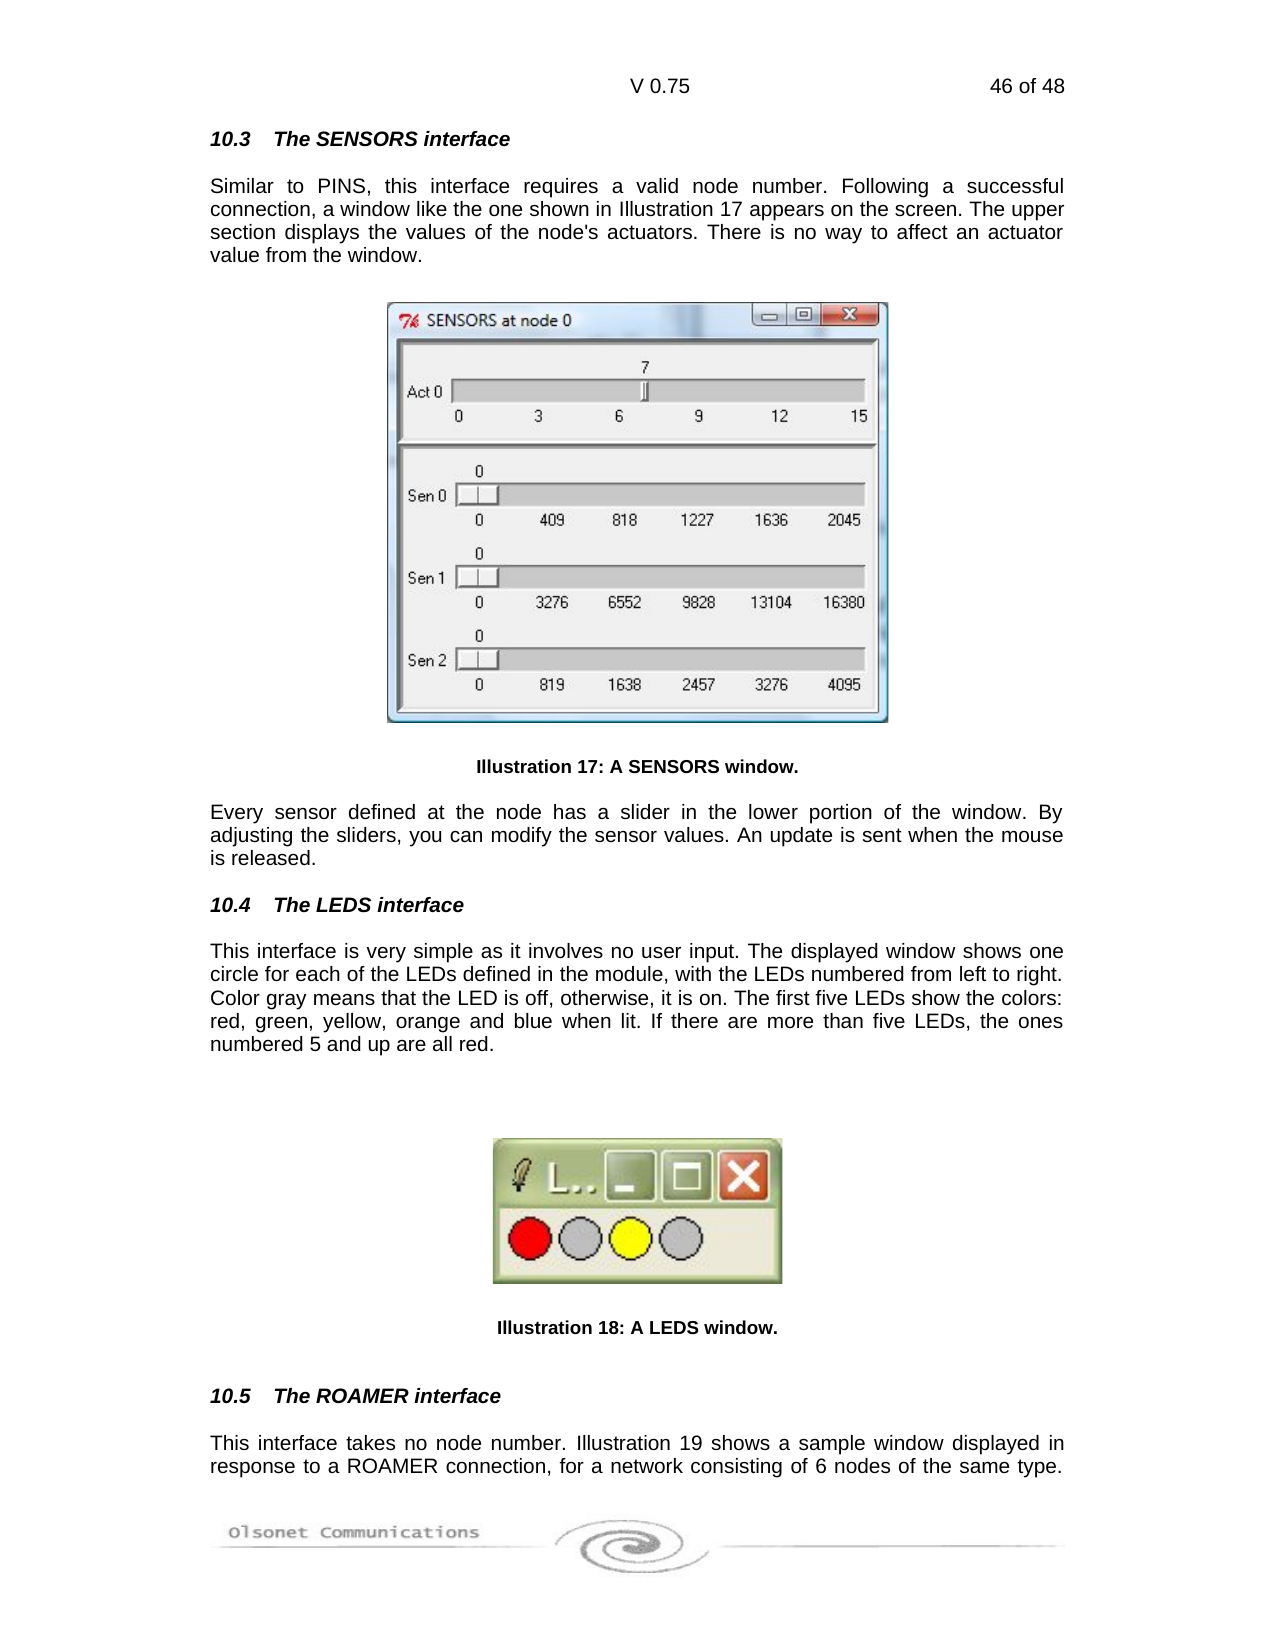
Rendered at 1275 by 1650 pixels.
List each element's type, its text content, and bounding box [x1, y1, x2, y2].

text This interface is very simple as it involves no user input. The displayed window shows one circle for each of the LEDs defined in the module, with the LEDs numbered from left to right. Color gray means that the LED is off, otherwise, it is on. The first five LEDs show the colors: red, green, yellow, orange and blue when lit. If there are more than five LEDs, the ones numbered 5 and up are all red. [210, 940, 1065, 1056]
subtitle The SENSORS interface [210, 128, 1065, 151]
picture [210, 1504, 1065, 1596]
subtitle The LEDS interface [210, 893, 1065, 917]
picture [387, 302, 889, 723]
text Illustration 18: A LEDS window. [493, 1317, 782, 1338]
text Every sensor defined at the node has a slider in the lower portion of the window. By adjusting the sliders, you can modify the sensor values. An update is sent when the mouse is released. [210, 800, 1065, 870]
text Illustration 17: A SENSORS window. [387, 756, 888, 777]
subtitle The ROAMER interface [210, 1385, 1065, 1408]
text Similar to PINS, this interface requires a valid node number. Following a successful connection, a window like the one shown in Illustration 17 appears on the screen. The upper section displays the values of the node's actuators. There is no way to affect an actuator value from the window. [210, 174, 1065, 267]
picture [492, 1138, 783, 1284]
text This interface takes no node number. Illustration 19 shows a sample window displayed in response to a ROAMER connection, for a network consisting of 6 nodes of the same type. [210, 1431, 1065, 1478]
